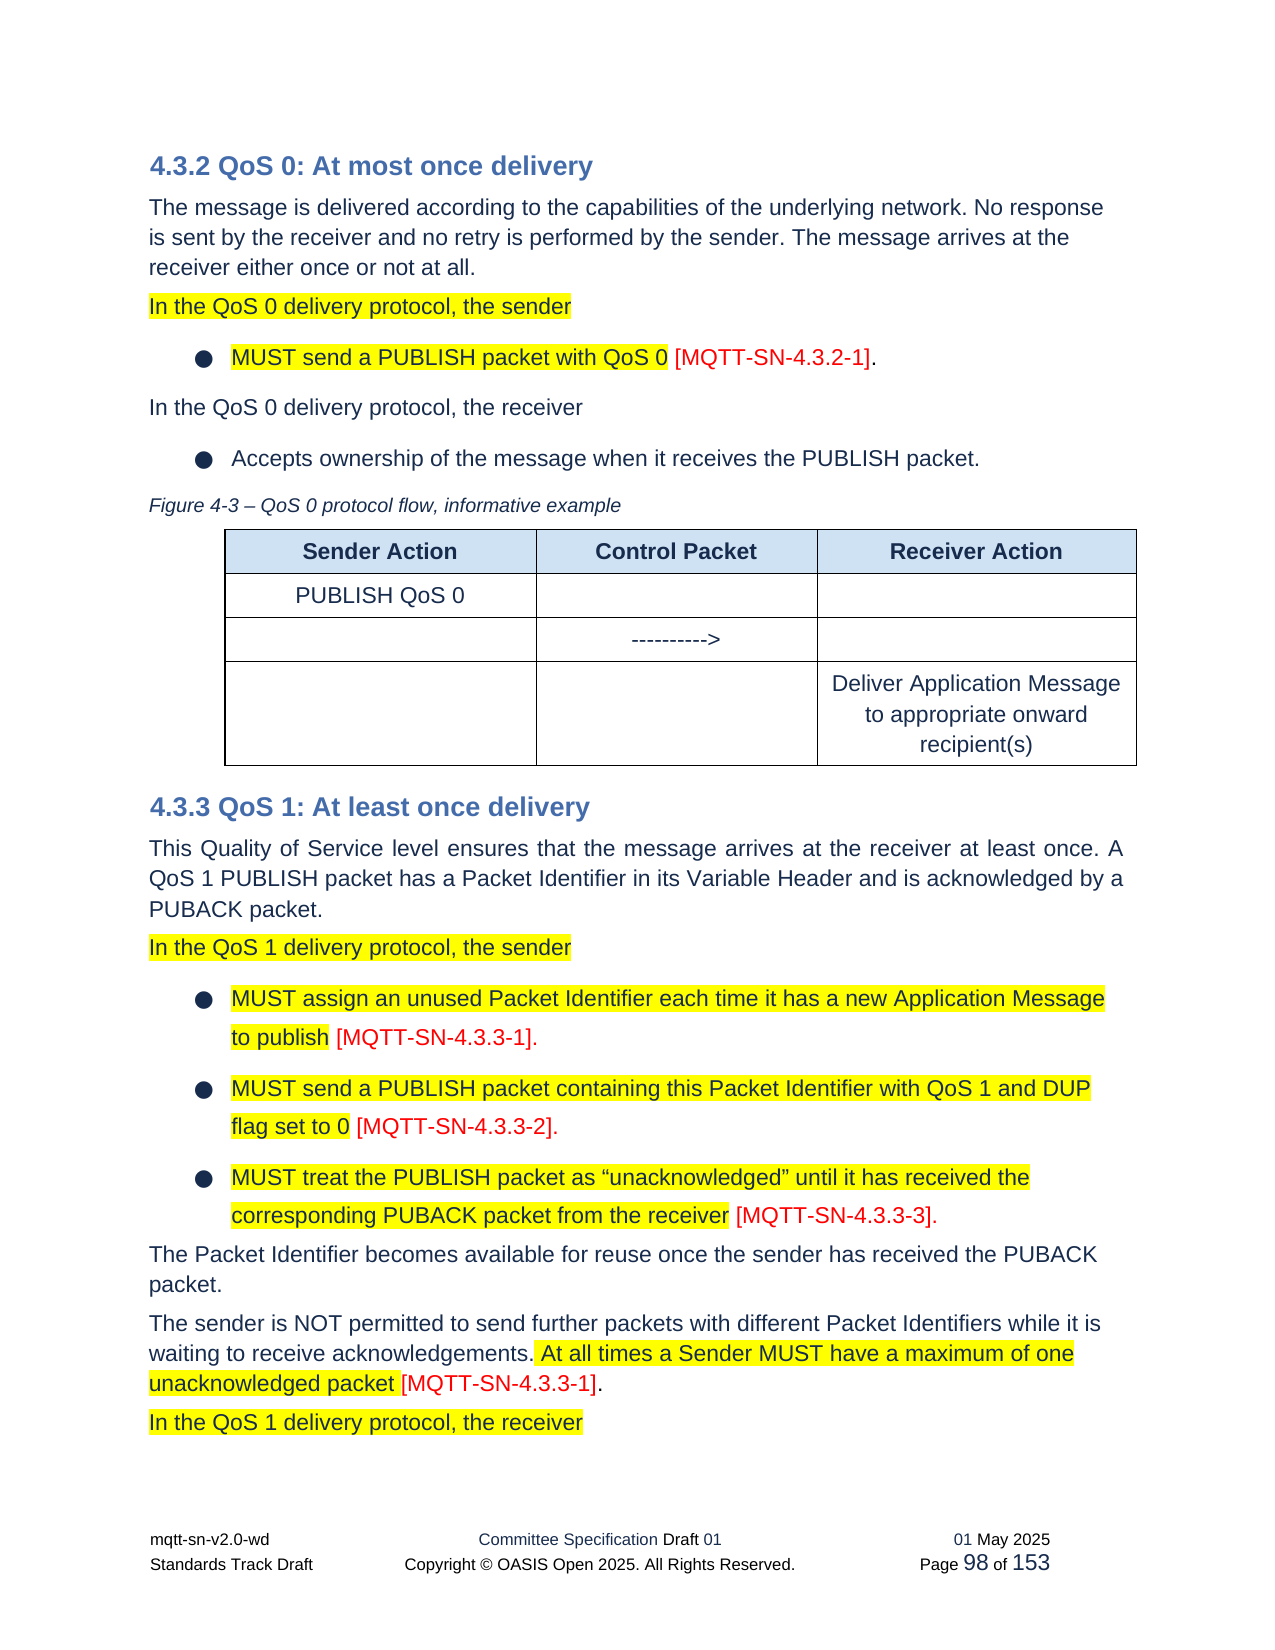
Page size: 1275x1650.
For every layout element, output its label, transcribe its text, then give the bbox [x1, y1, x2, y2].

table_cell PUBLISH QoS 0 [226, 574, 536, 617]
text The message is delivered according to the capabilities of the underlying network. No response is sent by the receiver and no retry is performed by the sender. The message arrives at the receiver either once or not at all. [148, 194, 1124, 281]
text In the QoS 1 delivery protocol, the receiver [148, 1408, 1124, 1435]
table_cell [537, 574, 817, 617]
table_cell [537, 662, 817, 765]
text The sender is NOT permitted to send further packets with different Packet Identifiers while it is waiting to receive acknowledgements. At all times a Sender MUST have a maximum of one unacknowledged packet [MQTT-SN-4.3.3-1]. [148, 1309, 1124, 1396]
table_header Sender Action [226, 530, 536, 573]
subtitle 4.3.3 QoS 1: At least once delivery [150, 791, 1124, 823]
table_header Control Packet [537, 530, 817, 573]
text In the QoS 1 delivery protocol, the sender [148, 934, 1124, 961]
table_cell ----------> [537, 618, 817, 661]
table_cell Deliver Application Message to appropriate onward recipient(s) [818, 662, 1136, 765]
text The Packet Identifier becomes available for reuse once the sender has received the PUBACK packet. [148, 1241, 1124, 1297]
list MUST assign an unused Packet Identifier each time it has a new Application Message to publish [MQTT-SN-4.3.3-1]. [194, 973, 1124, 1050]
text In the QoS 0 delivery protocol, the receiver [148, 393, 1124, 420]
text Figure 4-3 – QoS 0 protocol flow, informative example [148, 494, 1124, 517]
table_cell [818, 618, 1136, 661]
text This Quality of Service level ensures that the message arrives at the receiver at least once. A QoS 1 PUBLISH packet has a Packet Identifier in its Variable Header and is acknowledged by a PUBACK packet. [148, 835, 1124, 922]
table_cell [818, 574, 1136, 617]
table_header Receiver Action [818, 530, 1136, 573]
list MUST send a PUBLISH packet containing this Packet Identifier with QoS 1 and DUP flag set to 0 [MQTT-SN-4.3.3-2]. [194, 1062, 1124, 1139]
subtitle 4.3.2 QoS 0: At most once delivery [150, 150, 1124, 181]
list MUST treat the PUBLISH packet as “unacknowledged” until it has received the corresponding PUBACK packet from the receiver [MQTT-SN-4.3.3-3]. [194, 1151, 1124, 1229]
text In the QoS 0 delivery protocol, the sender [148, 293, 1124, 319]
table_cell [226, 662, 536, 765]
list MUST send a PUBLISH packet with QoS 0 [MQTT-SN-4.3.2-1]. [194, 331, 1124, 378]
list Accepts ownership of the message when it receives the PUBLISH packet. [194, 432, 1124, 479]
table_cell [226, 618, 536, 661]
